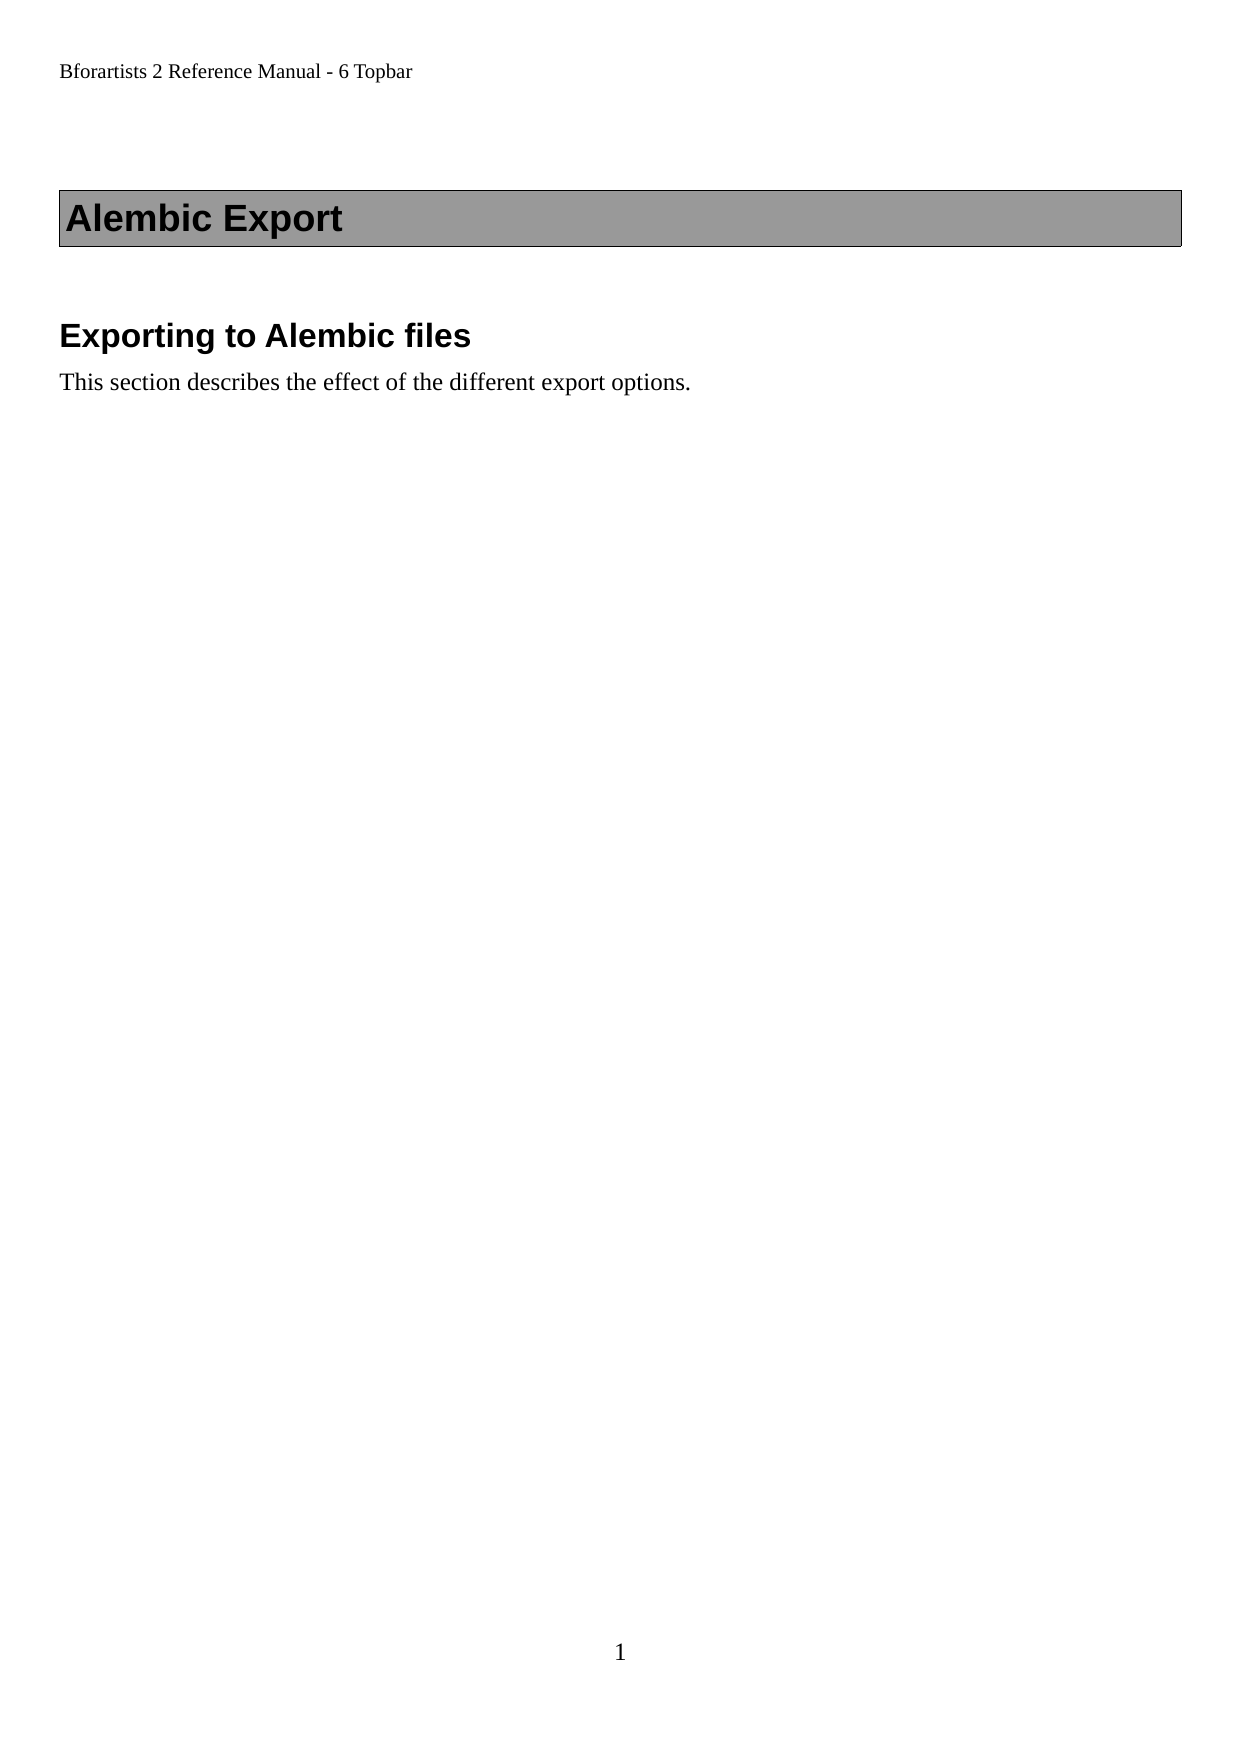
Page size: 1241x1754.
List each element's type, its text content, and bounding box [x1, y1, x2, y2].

table_header Alembic Export [60, 191, 1181, 246]
subtitle Exporting to Alembic files [59, 316, 1181, 354]
text This section describes the effect of the different export options. [59, 367, 1181, 396]
